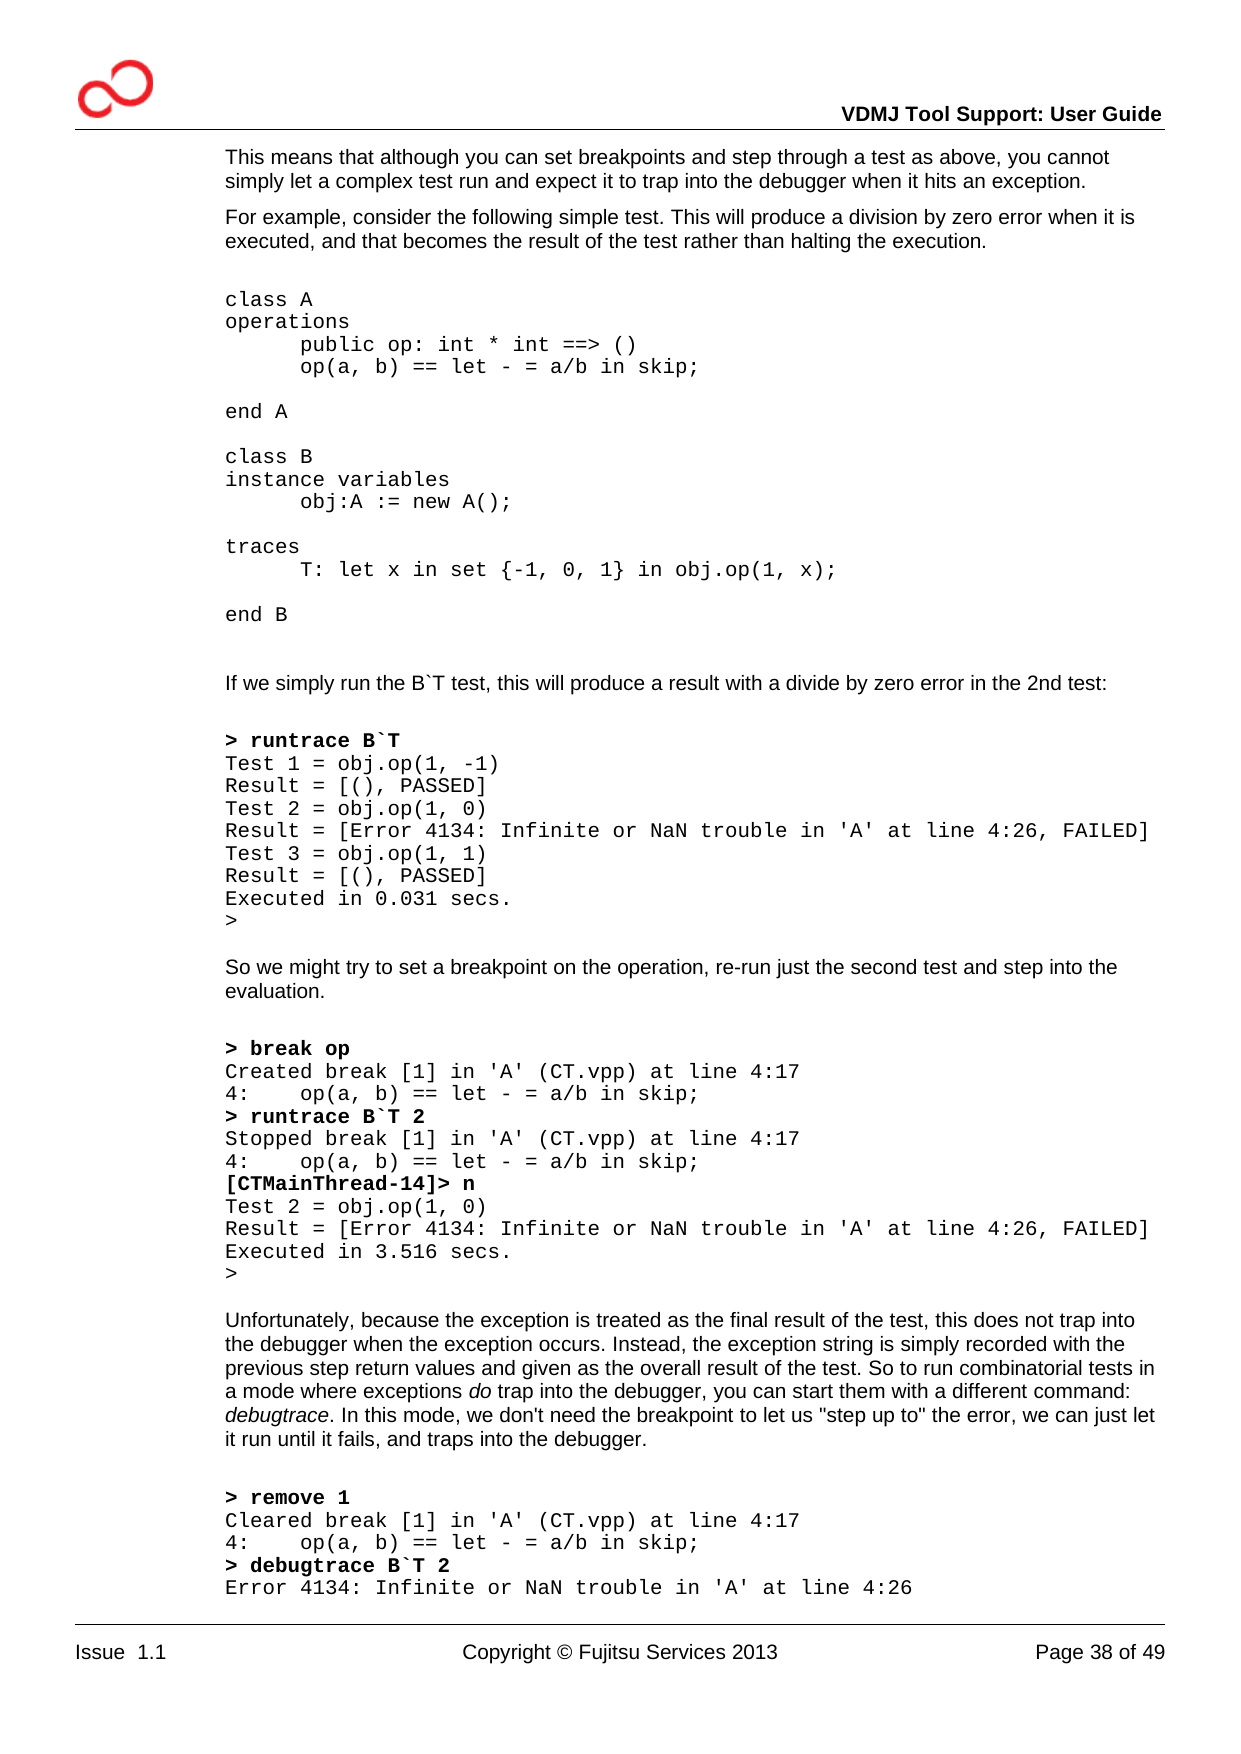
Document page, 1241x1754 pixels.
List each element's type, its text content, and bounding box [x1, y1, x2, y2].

text Cleared break [1] in 'A' (CT.vpp) at line 4:17 [225, 1509, 1165, 1532]
picture [78, 52, 153, 128]
text Result = [Error 4134: Infinite or NaN trouble in 'A' at line 4:26, FAILED] [225, 1218, 1165, 1240]
text end B [225, 603, 1165, 626]
text This means that although you can set breakpoints and step through a test as above, you cannot simply let a complex test run and expect it to trap into the debugger when it hits an exception. [225, 145, 1165, 193]
text > [225, 1263, 1165, 1285]
text > remove 1 [225, 1487, 1165, 1509]
text Unfortunately, because the exception is treated as the final result of the test, this does not trap into the debugger when the exception occurs. Instead, the exception string is simply recorded with the previous step return values and given as the overall result of the test. So to run combinatorial tests in a mode where exceptions do trap into the debugger, you can start them with a different command: debugtrace. In this mode, we don't need the breakpoint to let us "step up to" the error, we can just let it run until it fails, and traps into the debugger. [225, 1308, 1165, 1452]
text > runtrace B`T [225, 730, 1165, 752]
text So we might try to set a breakpoint on the operation, re-run just the second test and step into the evaluation. [225, 955, 1165, 1003]
text Result = [(), PASSED] [225, 775, 1165, 797]
text operations [225, 311, 1165, 333]
text Error 4134: Infinite or NaN trouble in 'A' at line 4:26 [225, 1577, 1165, 1599]
text Executed in 0.031 secs. [225, 887, 1165, 910]
text > [225, 910, 1165, 932]
text 4: op(a, b) == let - = a/b in skip; [225, 1532, 1165, 1554]
text obj:A := new A(); [225, 491, 1165, 513]
text Test 3 = obj.op(1, 1) [225, 842, 1165, 865]
text class B [225, 446, 1165, 468]
text Test 2 = obj.op(1, 0) [225, 797, 1165, 820]
text Stopped break [1] in 'A' (CT.vpp) at line 4:17 [225, 1128, 1165, 1150]
text [CTMainThread-14]> n [225, 1173, 1165, 1195]
text class A [225, 288, 1165, 311]
text Created break [1] in 'A' (CT.vpp) at line 4:17 [225, 1060, 1165, 1083]
text 4: op(a, b) == let - = a/b in skip; [225, 1150, 1165, 1173]
text T: let x in set {-1, 0, 1} in obj.op(1, x); [225, 558, 1165, 581]
text Executed in 3.516 secs. [225, 1240, 1165, 1263]
text Result = [Error 4134: Infinite or NaN trouble in 'A' at line 4:26, FAILED] [225, 820, 1165, 842]
text > break op [225, 1038, 1165, 1060]
text Result = [(), PASSED] [225, 865, 1165, 887]
text For example, consider the following simple test. This will produce a division by zero error when it is executed, and that becomes the result of the test rather than halting the execution. [225, 206, 1165, 253]
text 4: op(a, b) == let - = a/b in skip; [225, 1083, 1165, 1105]
text If we simply run the B`T test, this will produce a result with a divide by zero error in the 2nd test: [225, 671, 1165, 695]
text instance variables [225, 468, 1165, 491]
text op(a, b) == let - = a/b in skip; [225, 356, 1165, 378]
text end A [225, 401, 1165, 423]
text > debugtrace B`T 2 [225, 1554, 1165, 1577]
text traces [225, 536, 1165, 558]
text > runtrace B`T 2 [225, 1105, 1165, 1128]
text public op: int * int ==> () [225, 333, 1165, 356]
text Test 2 = obj.op(1, 0) [225, 1195, 1165, 1218]
text Test 1 = obj.op(1, -1) [225, 752, 1165, 775]
